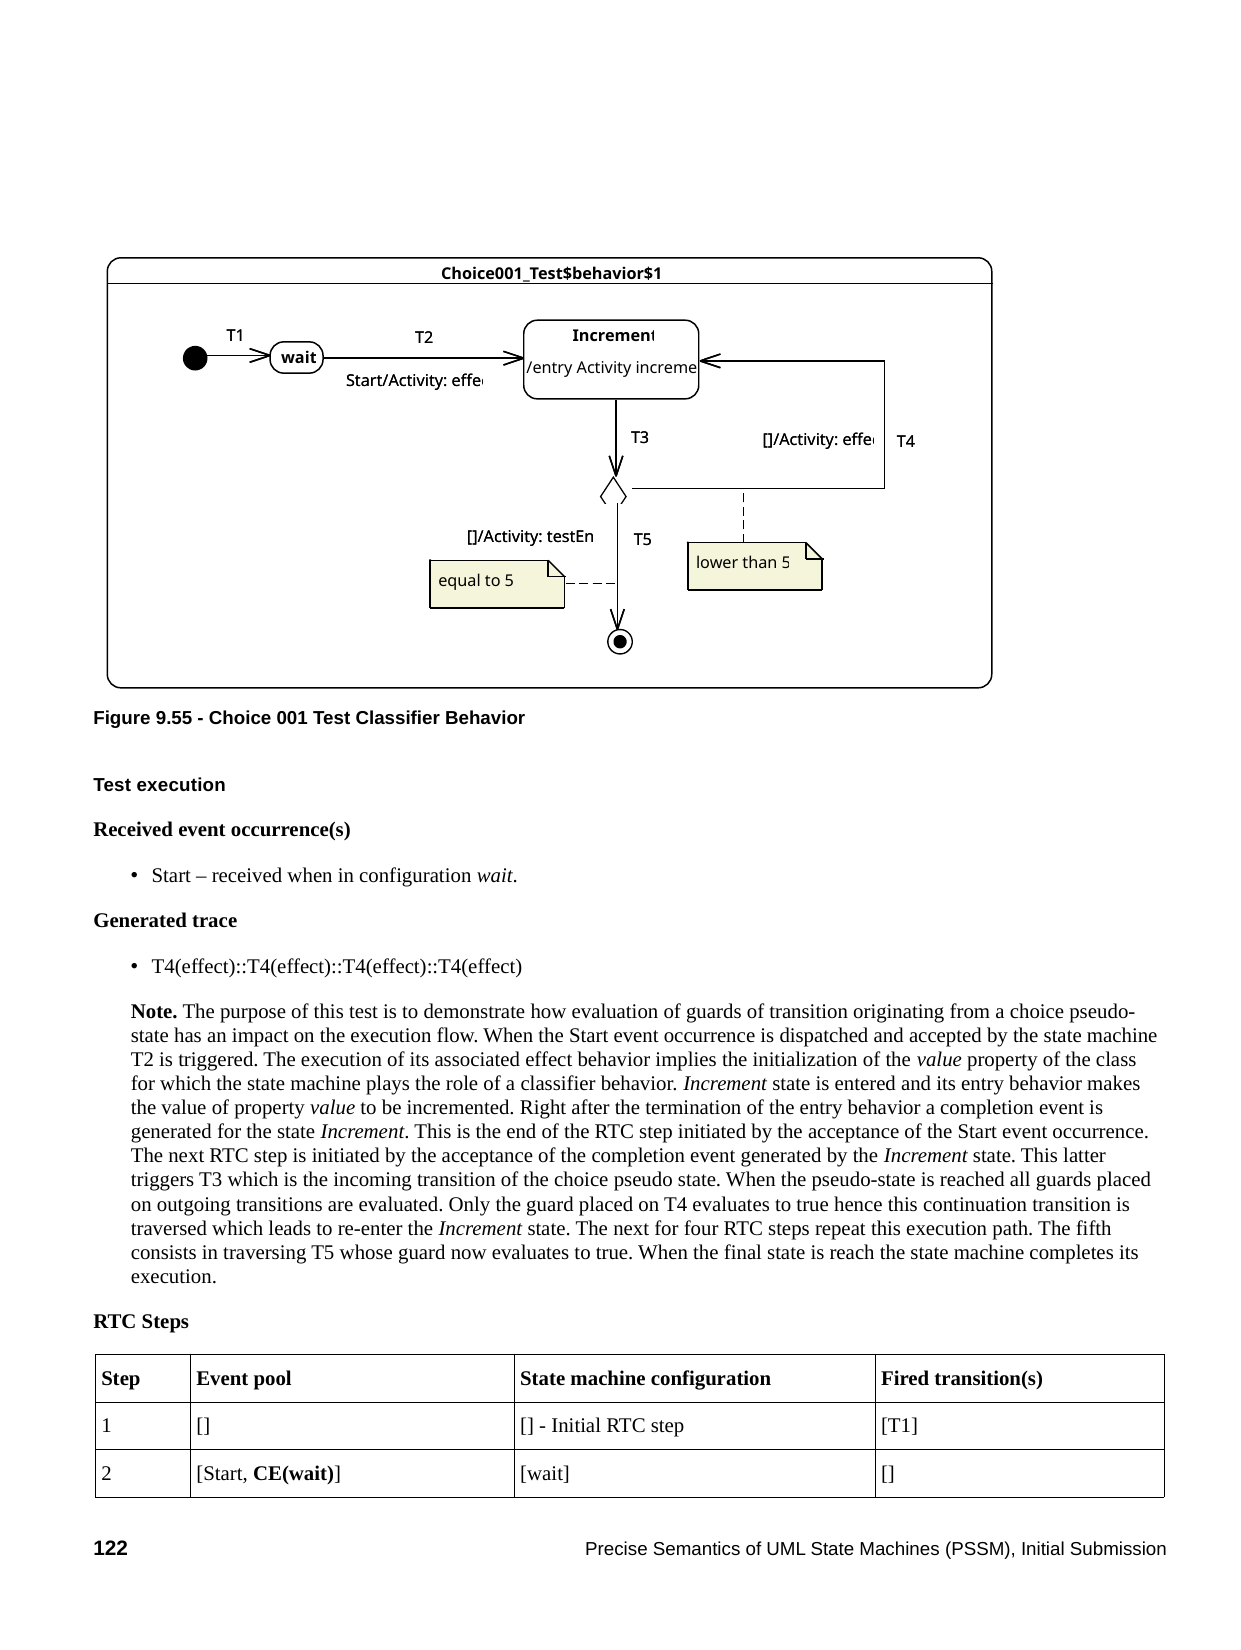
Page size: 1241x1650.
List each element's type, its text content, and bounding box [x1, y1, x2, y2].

table_cell 2 [96, 1450, 190, 1497]
table_header Step [96, 1355, 190, 1402]
subtitle Test execution [93, 774, 1164, 796]
table_header Fired transition(s) [876, 1355, 1164, 1402]
table_header State machine configuration [515, 1355, 875, 1402]
table_header Event pool [191, 1355, 514, 1402]
text Figure 9.55 - Choice 001 Test Classifier Behavior [93, 243, 1007, 728]
table_cell [] - Initial RTC step [515, 1403, 875, 1449]
text Note. The purpose of this test is to demonstrate how evaluation of guards of transition originating from a choice pseudo-state has an impact on the execution flow. When the Start event occurrence is dispatched and accepted by the state machine T2 is triggered. The execution of its associated effect behavior implies the initialization of the value property of the class for which the state machine plays the role of a classifier behavior. Increment state is entered and its entry behavior makes the value of property value to be incremented. Right after the termination of the entry behavior a completion event is generated for the state Increment. This is the end of the RTC step initiated by the acceptance of the Start event occurrence. The next RTC step is initiated by the acceptance of the completion event generated by the Increment state. This latter triggers T3 which is the incoming transition of the choice pseudo state. When the pseudo-state is reached all guards placed on outgoing transitions are evaluated. Only the guard placed on T4 evaluates to true hence this continuation transition is traversed which leads to re-enter the Increment state. The next for four RTC steps repeat this execution path. The fifth consists in traversing T5 whose guard now evaluates to true. When the final state is reach the state machine completes its execution. [131, 999, 1164, 1288]
text Received event occurrence(s) [93, 817, 1164, 841]
table_cell [Start, CE(wait)] [191, 1450, 514, 1497]
table_cell [wait] [515, 1450, 875, 1497]
text Generated trace [93, 908, 1164, 932]
list T4(effect)::T4(effect)::T4(effect)::T4(effect) [131, 953, 1164, 978]
table_cell 1 [96, 1403, 190, 1449]
table_cell [] [876, 1450, 1164, 1497]
table_cell [] [191, 1403, 514, 1449]
text RTC Steps [93, 1309, 1164, 1333]
table_cell [T1] [876, 1403, 1164, 1449]
list Start – received when in configuration wait. [131, 862, 1164, 887]
